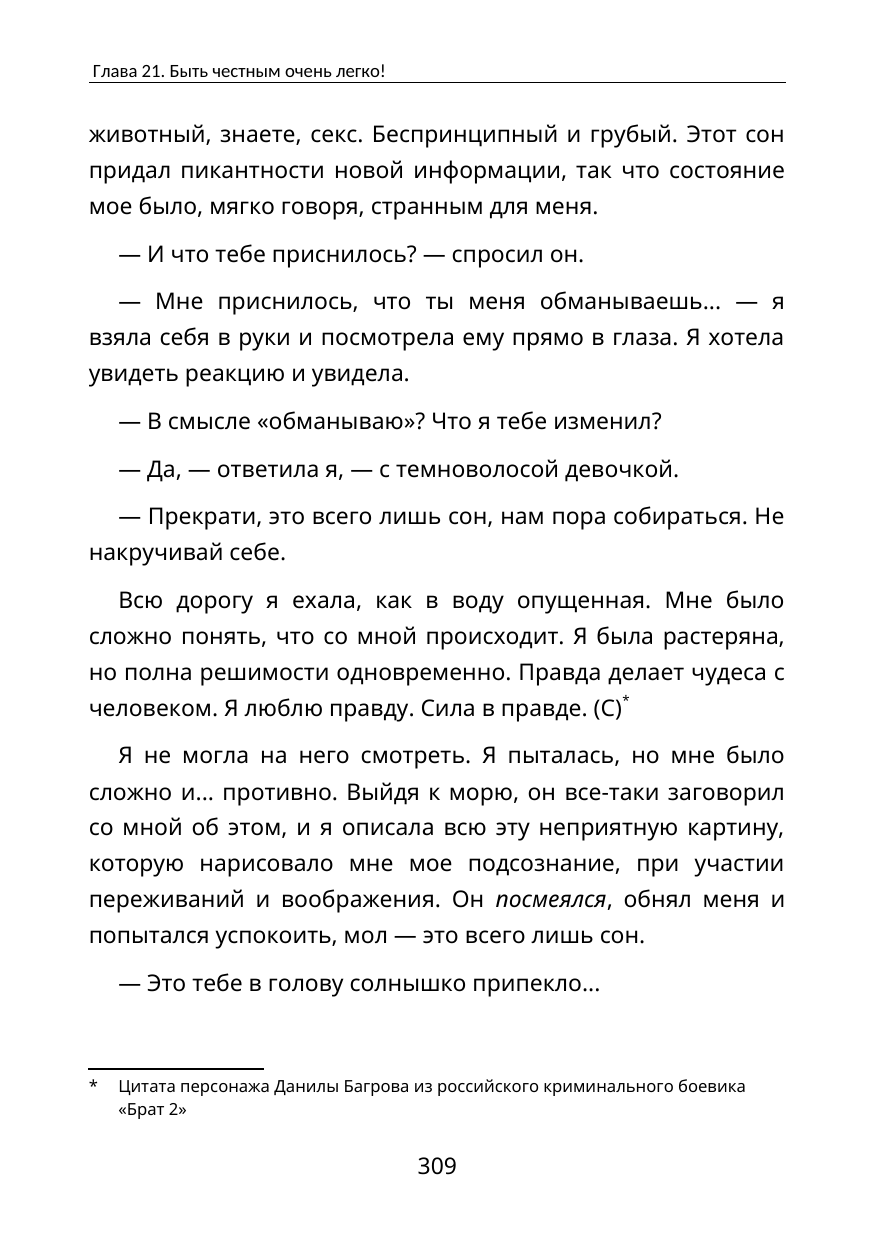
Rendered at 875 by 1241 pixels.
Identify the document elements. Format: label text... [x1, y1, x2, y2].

text Я не могла на него смотреть. Я пыталась, но мне было сложно и... противно. Выйдя к морю, он все-таки заговорил со мной об этом, и я описала всю эту неприятную картину, которую нарисовало мне мое подсознание, при участии переживаний и воображения. Он посмеялся, обнял меня и попытался успокоить, мол — это всего лишь сон. [88, 739, 786, 950]
text животный, знаете, секс. Беспринципный и грубый. Этот сон придал пикантности новой информации, так что состояние мое было, мягко говоря, странным для меня. [88, 118, 786, 221]
text — Да, — ответила я, — с темноволосой девочкой. [88, 453, 786, 484]
text — И что тебе приснилось? — спросил он. [88, 238, 786, 269]
text — Прекрати, это всего лишь сон, нам пора собираться. Не накручивай себе. [88, 500, 786, 567]
text — Мне приснилось, что ты меня обманываешь... — я взяла себя в руки и посмотрела ему прямо в глаза. Я хотела увидеть реакцию и увидела. [88, 285, 786, 388]
text — Это тебе в голову солнышко припекло... [88, 967, 786, 998]
text Всю дорогу я ехала, как в воду опущенная. Мне было сложно понять, что со мной происходит. Я была растеряна, но полна решимости одновременно. Правда делает чудеса с человеком. Я люблю правду. Сила в правде. (С) [88, 584, 786, 723]
text Цитата персонажа Данилы Багрова из российского криминального боевика «Брат 2» [88, 1075, 786, 1120]
text — В смысле «обманываю»? Что я тебе изменил? [88, 405, 786, 436]
